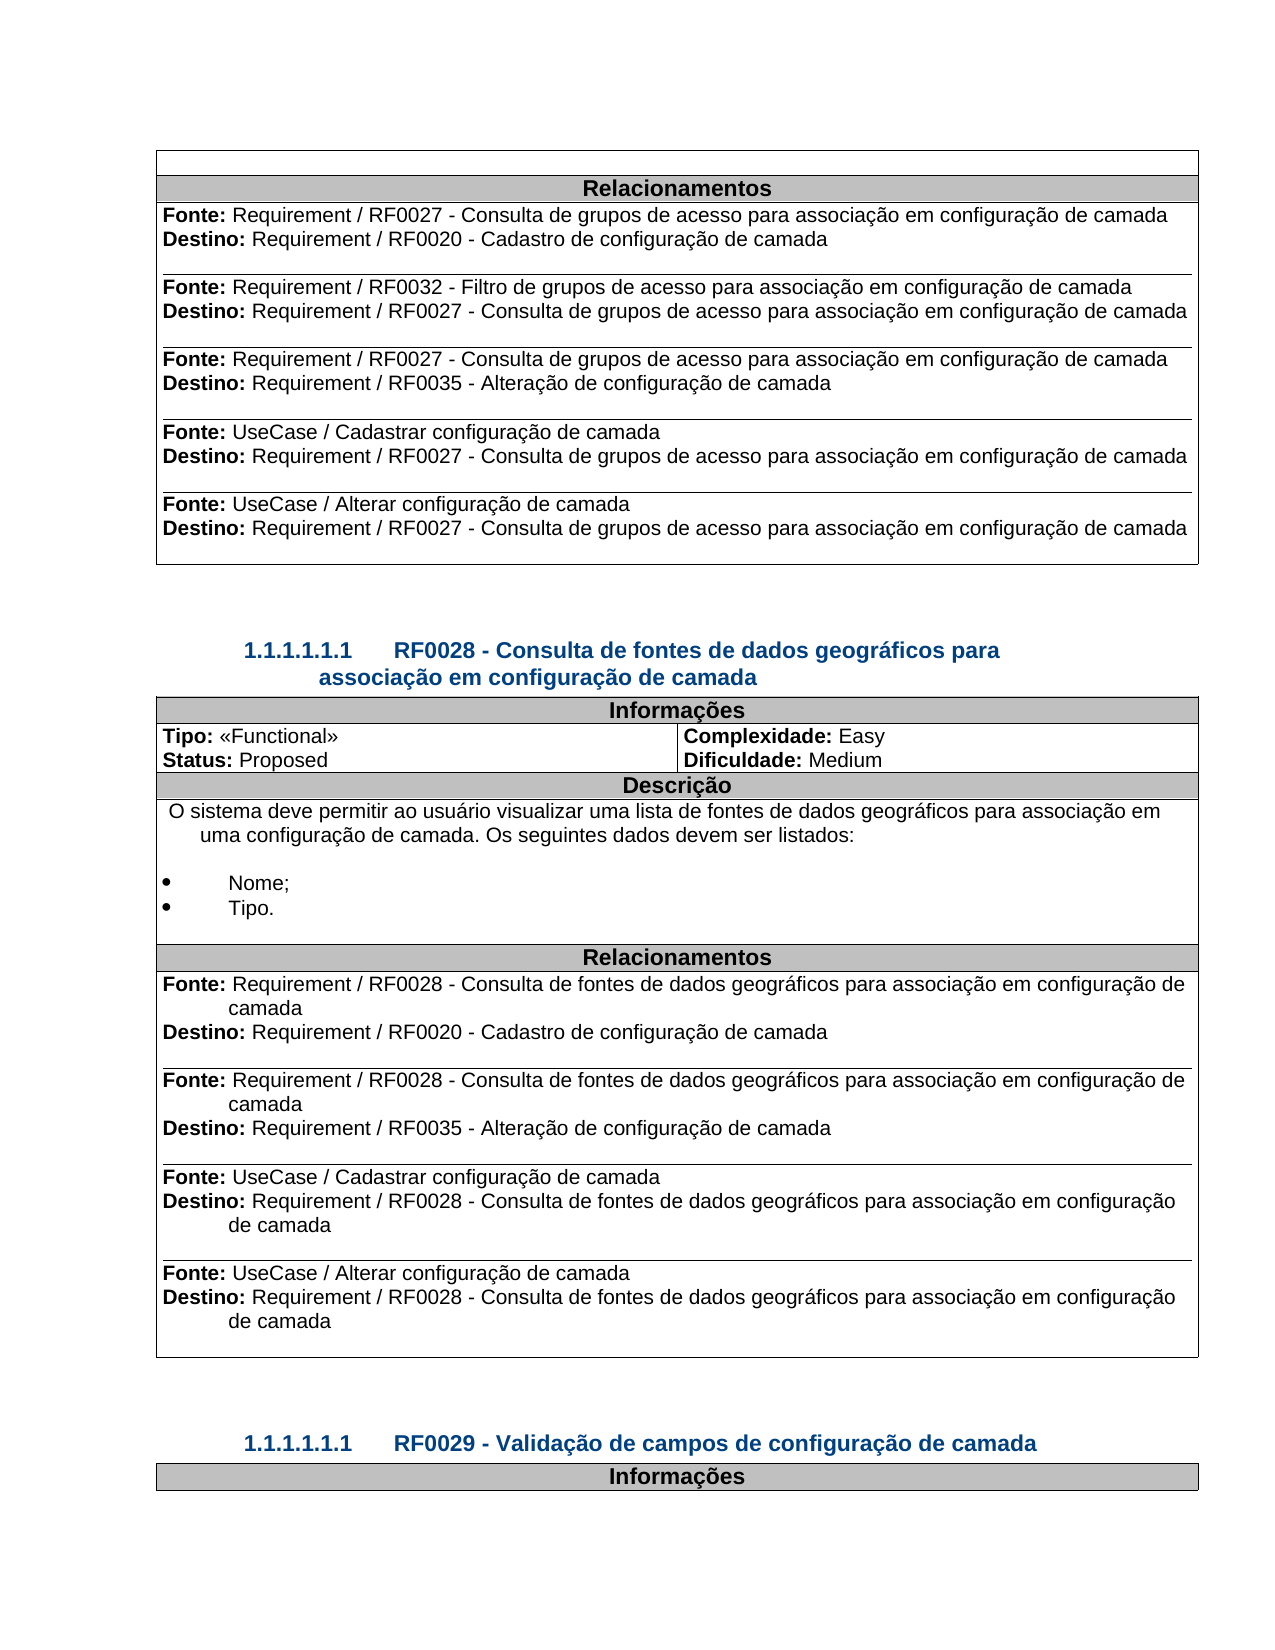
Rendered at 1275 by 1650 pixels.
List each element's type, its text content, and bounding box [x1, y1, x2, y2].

table_cell Descrição [157, 773, 1198, 798]
table_cell Fonte: Requirement / RF0027 - Consulta de grupos de acesso para associação em configuração de camada Destino: Requirement / RF0035 - Alteração de configuração de camada [163, 348, 1192, 419]
table_cell [1192, 972, 1198, 1357]
table_cell Fonte: Requirement / RF0028 - Consulta de fontes de dados geográficos para associação em configuração de camada Destino: Requirement / RF0035 - Alteração de configuração de camada [163, 1069, 1192, 1164]
table_cell [157, 203, 163, 564]
table_cell Fonte: UseCase / Cadastrar configuração de camada Destino: Requirement / RF0028 - Consulta de fontes de dados geográficos para associação em configuração de camada [163, 1165, 1192, 1260]
subtitle RF0029 - Validação de campos de configuração de camada [244, 1430, 1125, 1457]
table_cell Fonte: Requirement / RF0032 - Filtro de grupos de acesso para associação em configuração de camada Destino: Requirement / RF0027 - Consulta de grupos de acesso para associação em configuração de camada [163, 275, 1192, 347]
table_header Fonte: Requirement / RF0028 - Consulta de fontes de dados geográficos para associação em configuração de camada Destino: Requirement / RF0020 - Cadastro de configuração de camada [163, 972, 1192, 1068]
table_cell O sistema deve permitir ao usuário visualizar uma lista de fontes de dados geográficos para associação em uma configuração de camada. Os seguintes dados devem ser listados: Nome; Tipo. [157, 800, 1198, 944]
table_header Informações [157, 1464, 1198, 1490]
table_cell Fonte: UseCase / Alterar configuração de camada Destino: Requirement / RF0028 - Consulta de fontes de dados geográficos para associação em configuração de camada [163, 1261, 1192, 1357]
table_cell [157, 972, 163, 1357]
table_cell Fonte: UseCase / Alterar configuração de camada Destino: Requirement / RF0027 - Consulta de grupos de acesso para associação em configuração de camada [163, 493, 1192, 564]
table_cell Relacionamentos [157, 176, 1198, 201]
table_header Fonte: Requirement / RF0027 - Consulta de grupos de acesso para associação em configuração de camada Destino: Requirement / RF0020 - Cadastro de configuração de camada [163, 203, 1192, 274]
table_cell Relacionamentos [157, 945, 1198, 971]
table_header Informações [157, 698, 1198, 723]
table_cell Tipo: «Functional» Status: Proposed [157, 724, 677, 772]
table_cell Complexidade: Easy Dificuldade: Medium [678, 724, 1198, 772]
subtitle RF0028 - Consulta de fontes de dados geográficos para associação em configuração de camada [244, 637, 1125, 690]
table_cell [1192, 203, 1198, 564]
table_cell [157, 151, 1198, 174]
table_cell Fonte: UseCase / Cadastrar configuração de camada Destino: Requirement / RF0027 - Consulta de grupos de acesso para associação em configuração de camada [163, 420, 1192, 491]
